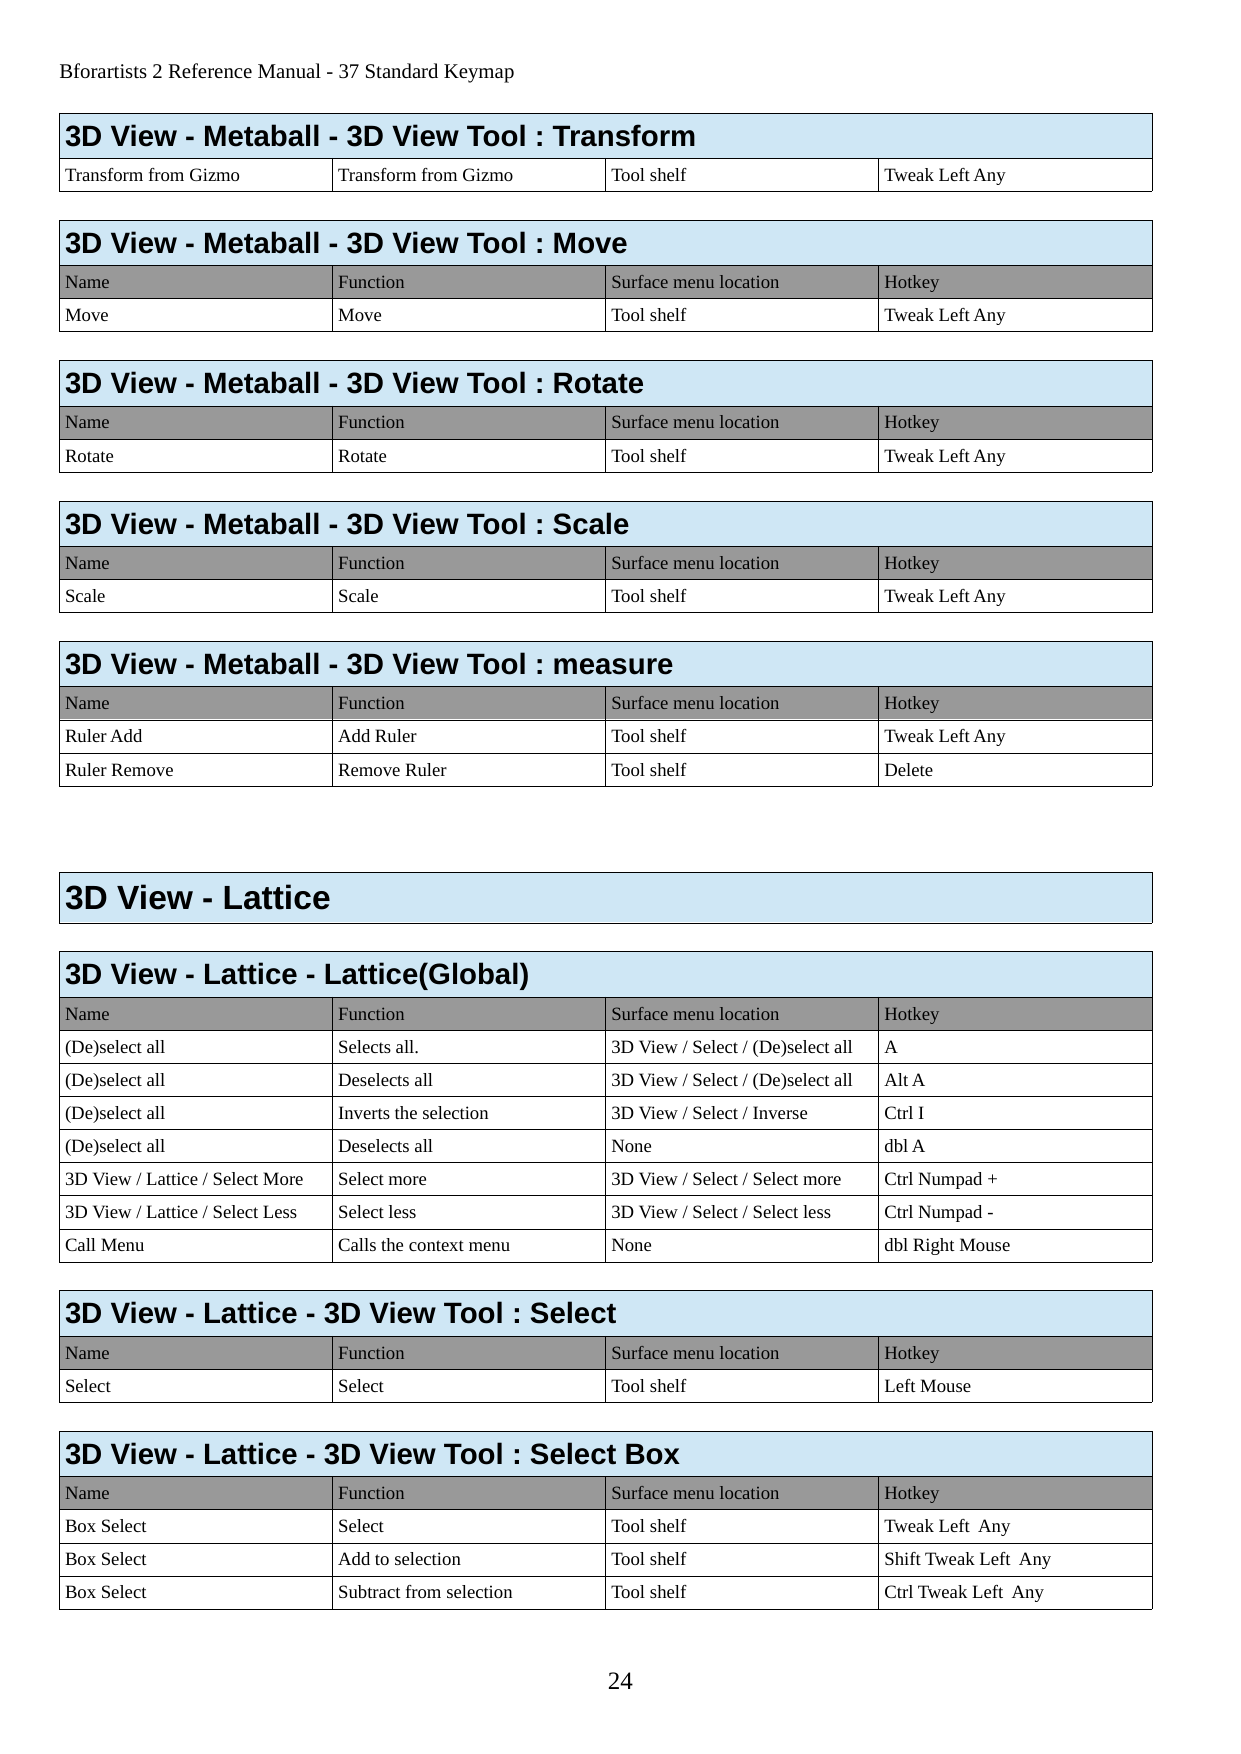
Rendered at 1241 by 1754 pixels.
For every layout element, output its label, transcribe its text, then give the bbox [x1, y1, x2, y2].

table_cell Surface menu location [606, 1477, 878, 1509]
table_cell Box Select [60, 1544, 332, 1576]
table_header 3D View - Lattice - 3D View Tool : Select Box [60, 1432, 1152, 1476]
table_cell Name [60, 1337, 332, 1369]
table_cell Select more [333, 1163, 605, 1195]
table_cell Tool shelf [606, 754, 878, 786]
table_cell Name [60, 266, 332, 298]
table_cell Function [333, 407, 605, 439]
table_cell Hotkey [879, 687, 1152, 719]
table_cell Selects all. [333, 1031, 605, 1063]
table_cell Surface menu location [606, 687, 878, 719]
table_cell Inverts the selection [333, 1097, 605, 1129]
table_cell Rotate [60, 440, 332, 472]
table_cell (De)select all [60, 1064, 332, 1096]
table_cell Tool shelf [606, 1370, 878, 1402]
table_cell Function [333, 998, 605, 1030]
table_cell Ruler Add [60, 721, 332, 753]
table_cell Ctrl Numpad + [879, 1163, 1152, 1195]
table_cell Transform from Gizmo [60, 159, 332, 191]
table_cell dbl A [879, 1130, 1152, 1162]
table_cell None [606, 1130, 878, 1162]
table_cell Move [60, 299, 332, 331]
table_cell 3D View / Select / Inverse [606, 1097, 878, 1129]
table_cell Function [333, 1477, 605, 1509]
table_cell Box Select [60, 1510, 332, 1542]
table_cell Tool shelf [606, 580, 878, 612]
table_header 3D View - Metaball - 3D View Tool : Rotate [60, 361, 1152, 406]
table_header 3D View - Metaball - 3D View Tool : Transform [60, 114, 1152, 158]
table_cell Tweak Left Any [879, 580, 1152, 612]
table_cell Tool shelf [606, 1544, 878, 1576]
table_cell Tool shelf [606, 1510, 878, 1542]
table_cell Tool shelf [606, 721, 878, 753]
table_cell Surface menu location [606, 547, 878, 579]
table_cell Select [333, 1510, 605, 1542]
table_header 3D View - Lattice - 3D View Tool : Select [60, 1291, 1152, 1336]
table_header 3D View - Lattice [60, 873, 1152, 922]
table_cell Hotkey [879, 1477, 1152, 1509]
table_cell Scale [333, 580, 605, 612]
table_cell 3D View / Select / (De)select all [606, 1031, 878, 1063]
table_cell Name [60, 998, 332, 1030]
table_cell Calls the context menu [333, 1230, 605, 1262]
table_cell (De)select all [60, 1130, 332, 1162]
table_cell Deselects all [333, 1130, 605, 1162]
table_cell Left Mouse [879, 1370, 1152, 1402]
table_cell None [606, 1230, 878, 1262]
table_cell Tool shelf [606, 159, 878, 191]
table_cell Tweak Left Any [879, 1510, 1152, 1542]
table_cell Alt A [879, 1064, 1152, 1096]
table_cell Hotkey [879, 547, 1152, 579]
table_cell Ctrl Numpad - [879, 1196, 1152, 1228]
table_cell Surface menu location [606, 266, 878, 298]
table_cell (De)select all [60, 1031, 332, 1063]
table_cell Tool shelf [606, 440, 878, 472]
table_cell Call Menu [60, 1230, 332, 1262]
table_cell A [879, 1031, 1152, 1063]
table_cell Name [60, 687, 332, 719]
table_header 3D View - Metaball - 3D View Tool : Move [60, 221, 1152, 265]
table_cell Tweak Left Any [879, 440, 1152, 472]
table_cell Move [333, 299, 605, 331]
table_cell Function [333, 687, 605, 719]
table_cell Name [60, 407, 332, 439]
table_cell Box Select [60, 1577, 332, 1609]
table_cell Remove Ruler [333, 754, 605, 786]
table_cell (De)select all [60, 1097, 332, 1129]
table_cell Function [333, 1337, 605, 1369]
table_cell Hotkey [879, 1337, 1152, 1369]
table_cell Select less [333, 1196, 605, 1228]
table_cell Select [333, 1370, 605, 1402]
table_cell 3D View / Select / Select more [606, 1163, 878, 1195]
table_cell Hotkey [879, 266, 1152, 298]
table_cell Tweak Left Any [879, 159, 1152, 191]
table_cell Ctrl Tweak Left Any [879, 1577, 1152, 1609]
table_header 3D View - Lattice - Lattice(Global) [60, 952, 1152, 997]
table_cell Select [60, 1370, 332, 1402]
table_cell Ctrl I [879, 1097, 1152, 1129]
table_cell Rotate [333, 440, 605, 472]
table_header 3D View - Metaball - 3D View Tool : measure [60, 642, 1152, 686]
table_cell Hotkey [879, 407, 1152, 439]
table_cell dbl Right Mouse [879, 1230, 1152, 1262]
table_cell Surface menu location [606, 407, 878, 439]
table_cell Name [60, 1477, 332, 1509]
table_cell 3D View / Lattice / Select Less [60, 1196, 332, 1228]
table_cell Tweak Left Any [879, 721, 1152, 753]
table_cell 3D View / Select / (De)select all [606, 1064, 878, 1096]
table_cell Name [60, 547, 332, 579]
table_cell Surface menu location [606, 1337, 878, 1369]
table_cell Tweak Left Any [879, 299, 1152, 331]
table_cell Scale [60, 580, 332, 612]
table_cell Hotkey [879, 998, 1152, 1030]
table_cell Function [333, 547, 605, 579]
table_cell Function [333, 266, 605, 298]
table_cell Transform from Gizmo [333, 159, 605, 191]
table_cell Add Ruler [333, 721, 605, 753]
table_header 3D View - Metaball - 3D View Tool : Scale [60, 502, 1152, 546]
table_cell Shift Tweak Left Any [879, 1544, 1152, 1576]
table_cell Tool shelf [606, 299, 878, 331]
table_cell 3D View / Select / Select less [606, 1196, 878, 1228]
table_cell Subtract from selection [333, 1577, 605, 1609]
table_cell Ruler Remove [60, 754, 332, 786]
table_cell 3D View / Lattice / Select More [60, 1163, 332, 1195]
table_cell Deselects all [333, 1064, 605, 1096]
table_cell Add to selection [333, 1544, 605, 1576]
table_cell Tool shelf [606, 1577, 878, 1609]
table_cell Delete [879, 754, 1152, 786]
table_cell Surface menu location [606, 998, 878, 1030]
